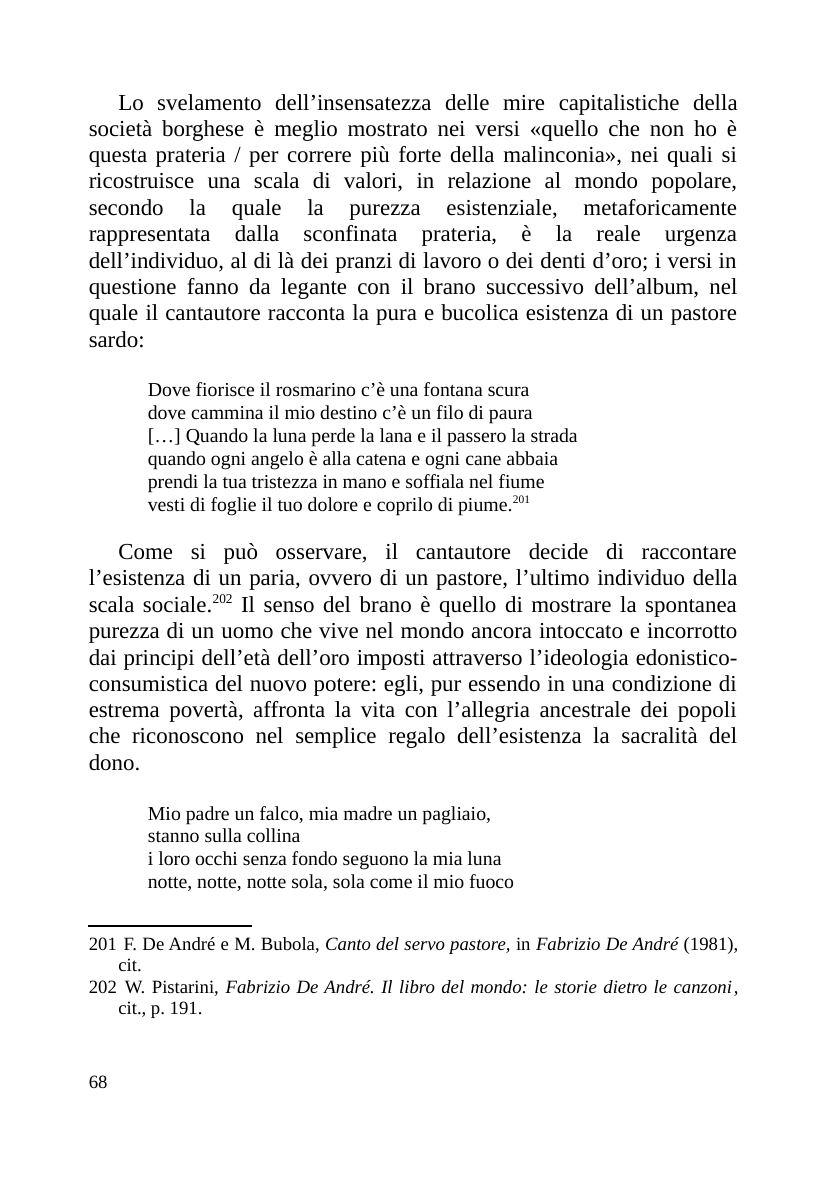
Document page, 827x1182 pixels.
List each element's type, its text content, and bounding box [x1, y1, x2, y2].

text notte, notte, notte sola, sola come il mio fuoco [148, 870, 679, 893]
text dove cammina il mio destino c’è un filo di paura [148, 401, 679, 424]
text Mio padre un falco, mia madre un pagliaio, [148, 802, 679, 824]
text Come si può osservare, il cantautore decide di raccontare l’esistenza di un paria, ovvero di un pastore, l’ultimo individuo della scala sociale. Il senso del brano è quello di mostrare la spontanea purezza di un uomo che vive nel mondo ancora intoccato e incorrotto dai principi dell’età dell’oro imposti attraverso l’ideologia edonistico-consumistica del nuovo potere: egli, pur essendo in una condizione di estrema povertà, affronta la vita con l’allegria ancestrale dei popoli che riconoscono nel semplice regalo dell’esistenza la sacralità del dono. [88, 538, 738, 775]
text i loro occhi senza fondo seguono la mia luna [148, 847, 679, 870]
text stanno sulla collina [148, 824, 679, 847]
text vesti di foglie il tuo dolore e coprilo di piume. [148, 492, 679, 515]
text F. De André e M. Bubola, Canto del servo pastore, in Fabrizio De André (1981), cit. [88, 932, 738, 976]
text […] Quando la luna perde la lana e il passero la strada [148, 424, 679, 447]
text Lo svelamento dell’insensatezza delle mire capitalistiche della società borghese è meglio mostrato nei versi «quello che non ho è questa prateria / per correre più forte della malinconia», nei quali si ricostruisce una scala di valori, in relazione al mondo popolare, secondo la quale la purezza esistenziale, metaforicamente rappresentata dalla sconfinata prateria, è la reale urgenza dell’individuo, al di là dei pranzi di lavoro o dei denti d’oro; i versi in questione fanno da legante con il brano successivo dell’album, nel quale il cantautore racconta la pura e bucolica esistenza di un pastore sardo: [88, 88, 738, 352]
text prendi la tua tristezza in mano e soffiala nel fiume [148, 470, 679, 492]
text quando ogni angelo è alla catena e ogni cane abbaia [148, 447, 679, 470]
text W. Pistarini, Fabrizio De André. Il libro del mondo: le storie dietro le canzoni, cit., p. 191. [88, 976, 738, 1019]
text Dove fiorisce il rosmarino c’è una fontana scura [148, 378, 679, 401]
